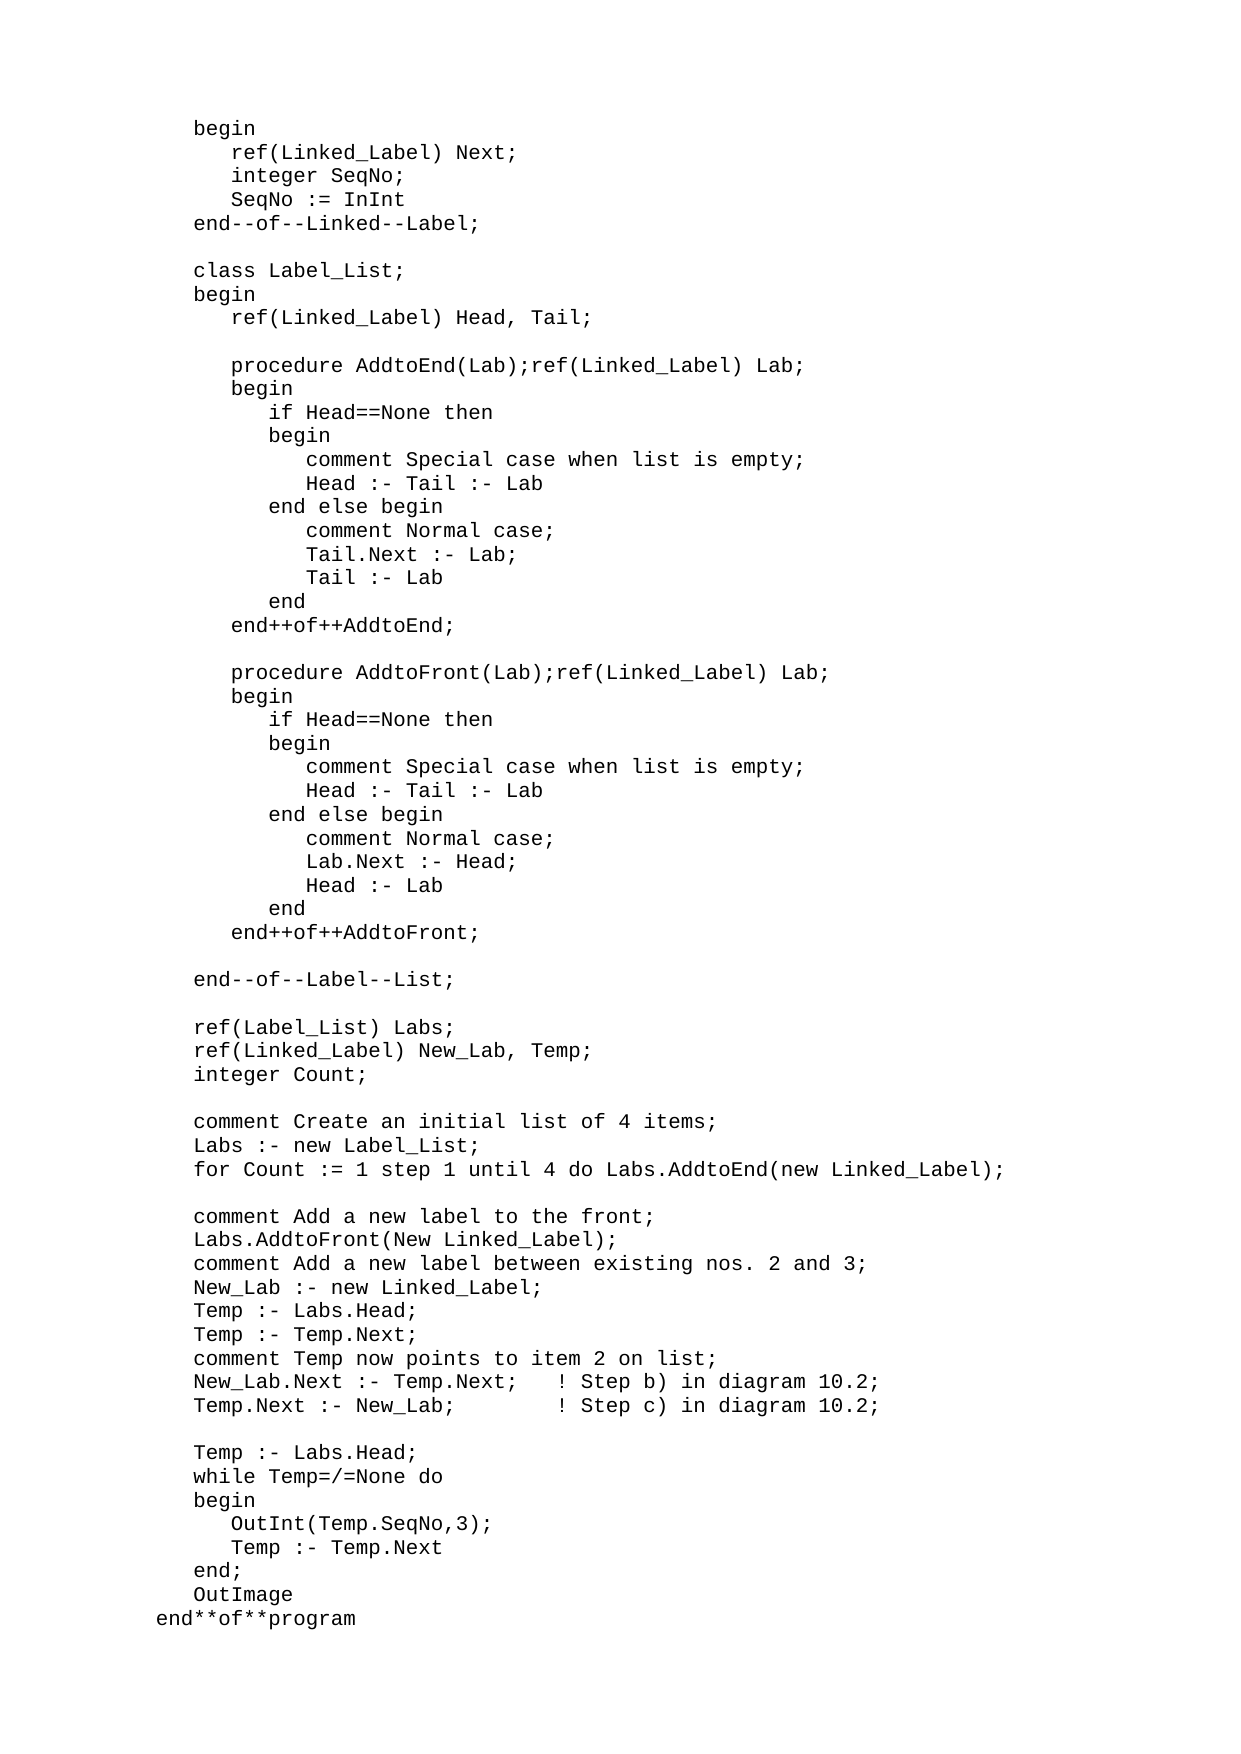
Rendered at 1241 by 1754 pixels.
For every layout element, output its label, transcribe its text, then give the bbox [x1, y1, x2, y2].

text end--of--Label--List; [118, 969, 1122, 993]
text New_Lab :- new Linked_Label; [118, 1277, 1122, 1300]
text comment Special case when list is empty; [118, 449, 1122, 473]
text ref(Linked_Label) New_Lab, Temp; [118, 1040, 1122, 1064]
text integer SeqNo; [118, 165, 1122, 189]
text Temp :- Labs.Head; [118, 1442, 1122, 1466]
text begin [118, 686, 1122, 709]
text ref(Linked_Label) Next; [118, 142, 1122, 165]
text Temp :- Temp.Next; [118, 1324, 1122, 1348]
text class Label_List; [118, 260, 1122, 284]
text Tail.Next :- Lab; [118, 544, 1122, 567]
text comment Normal case; [118, 520, 1122, 544]
text Head :- Lab [118, 875, 1122, 898]
text end**of**program [118, 1608, 1122, 1631]
text end--of--Linked--Label; [118, 213, 1122, 236]
text begin [118, 426, 1122, 449]
text end; [118, 1561, 1122, 1584]
text procedure AddtoEnd(Lab);ref(Linked_Label) Lab; [118, 354, 1122, 378]
text begin [118, 1489, 1122, 1513]
text Labs :- new Label_List; [118, 1135, 1122, 1158]
text OutInt(Temp.SeqNo,3); [118, 1513, 1122, 1537]
text Temp :- Labs.Head; [118, 1300, 1122, 1324]
text OutImage [118, 1584, 1122, 1608]
text for Count := 1 step 1 until 4 do Labs.AddtoEnd(new Linked_Label); [118, 1158, 1122, 1182]
text comment Special case when list is empty; [118, 757, 1122, 780]
text Tail :- Lab [118, 567, 1122, 591]
text end [118, 591, 1122, 615]
text integer Count; [118, 1064, 1122, 1088]
text begin [118, 733, 1122, 757]
text end++of++AddtoEnd; [118, 615, 1122, 638]
text ref(Label_List) Labs; [118, 1017, 1122, 1040]
text Temp :- Temp.Next [118, 1537, 1122, 1561]
text ref(Linked_Label) Head, Tail; [118, 307, 1122, 331]
text Lab.Next :- Head; [118, 851, 1122, 875]
text procedure AddtoFront(Lab);ref(Linked_Label) Lab; [118, 662, 1122, 686]
text Head :- Tail :- Lab [118, 780, 1122, 804]
text begin [118, 118, 1122, 142]
text begin [118, 284, 1122, 307]
text end++of++AddtoFront; [118, 922, 1122, 946]
text SeqNo := InInt [118, 189, 1122, 213]
text comment Create an initial list of 4 items; [118, 1111, 1122, 1135]
text comment Temp now points to item 2 on list; [118, 1348, 1122, 1371]
text end else begin [118, 804, 1122, 827]
text begin [118, 378, 1122, 402]
text while Temp=/=None do [118, 1466, 1122, 1489]
text end else begin [118, 496, 1122, 520]
text comment Add a new label between existing nos. 2 and 3; [118, 1253, 1122, 1277]
text comment Normal case; [118, 827, 1122, 851]
text if Head==None then [118, 402, 1122, 426]
text Temp.Next :- New_Lab; ! Step c) in diagram 10.2; [118, 1395, 1122, 1419]
text Head :- Tail :- Lab [118, 473, 1122, 496]
text end [118, 898, 1122, 922]
text Labs.AddtoFront(New Linked_Label); [118, 1229, 1122, 1253]
text comment Add a new label to the front; [118, 1206, 1122, 1229]
text if Head==None then [118, 709, 1122, 733]
text New_Lab.Next :- Temp.Next; ! Step b) in diagram 10.2; [118, 1371, 1122, 1395]
